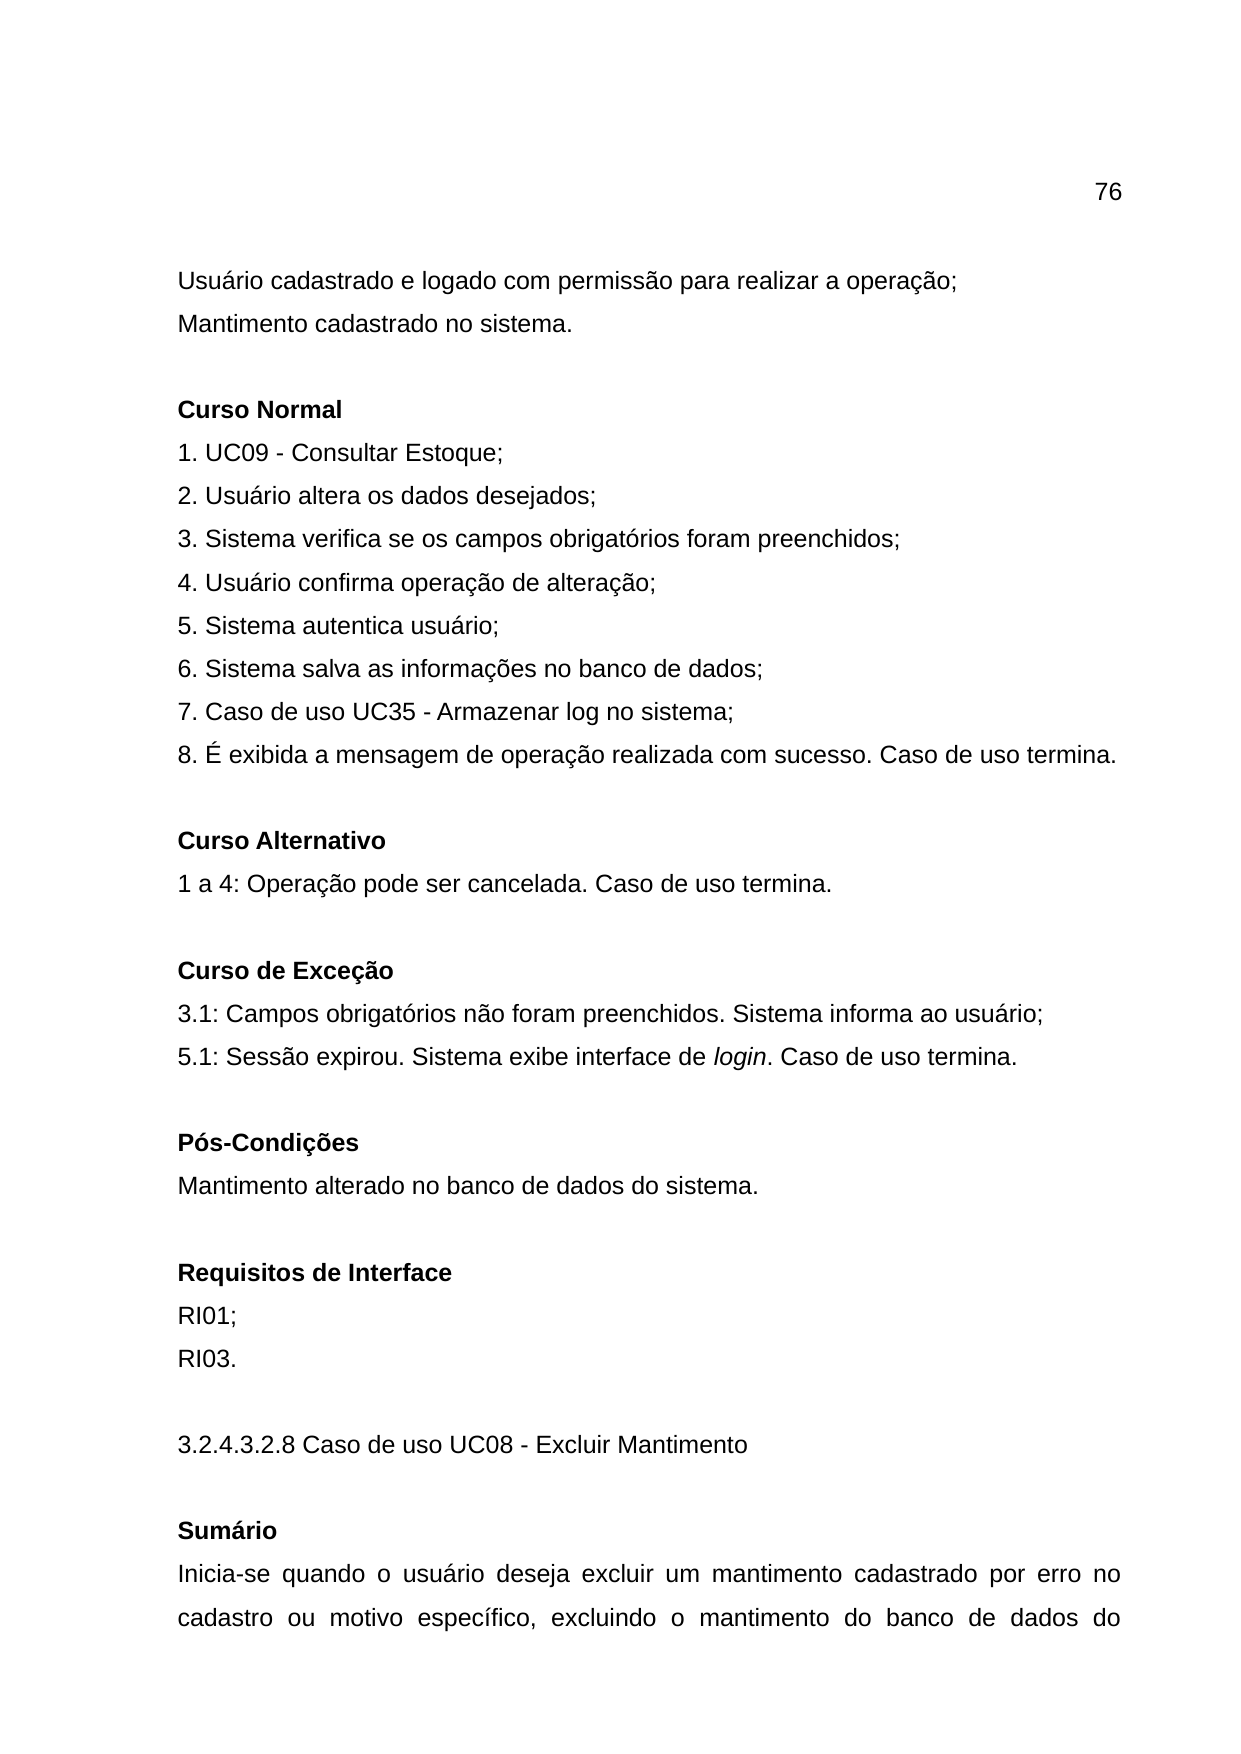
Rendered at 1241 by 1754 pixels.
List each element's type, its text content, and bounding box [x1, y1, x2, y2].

text Sumário [177, 1516, 1122, 1545]
text 1 a 4: Operação pode ser cancelada. Caso de uso termina. [177, 869, 1122, 898]
text 6. Sistema salva as informações no banco de dados; [177, 654, 1122, 683]
text Requisitos de Interface [177, 1258, 1122, 1286]
text Curso Normal [177, 395, 1122, 424]
text 2. Usuário altera os dados desejados; [177, 481, 1122, 510]
text 5.1: Sessão expirou. Sistema exibe interface de login. Caso de uso termina. [177, 1042, 1122, 1071]
text Mantimento alterado no banco de dados do sistema. [177, 1171, 1122, 1200]
text Pós-Condições [177, 1128, 1122, 1157]
text 4. Usuário confirma operação de alteração; [177, 568, 1122, 596]
text RI01; [177, 1301, 1122, 1329]
text 1. UC09 - Consultar Estoque; [177, 438, 1122, 467]
text Usuário cadastrado e logado com permissão para realizar a operação; [177, 266, 1122, 294]
text 3. Sistema verifica se os campos obrigatórios foram preenchidos; [177, 524, 1122, 553]
text Curso Alternativo [177, 826, 1122, 855]
text Inicia-se quando o usuário deseja excluir um mantimento cadastrado por erro no cadastro ou motivo específico, excluindo o mantimento do banco de dados do [177, 1559, 1122, 1631]
text 3.1: Campos obrigatórios não foram preenchidos. Sistema informa ao usuário; [177, 999, 1122, 1028]
text RI03. [177, 1344, 1122, 1373]
text Mantimento cadastrado no sistema. [177, 309, 1122, 338]
text 5. Sistema autentica usuário; [177, 611, 1122, 639]
text 7. Caso de uso UC35 - Armazenar log no sistema; [177, 697, 1122, 726]
text 3.2.4.3.2.8 Caso de uso UC08 - Excluir Mantimento [177, 1430, 1122, 1459]
text Curso de Exceção [177, 956, 1122, 984]
text 8. É exibida a mensagem de operação realizada com sucesso. Caso de uso termina. [177, 740, 1122, 769]
